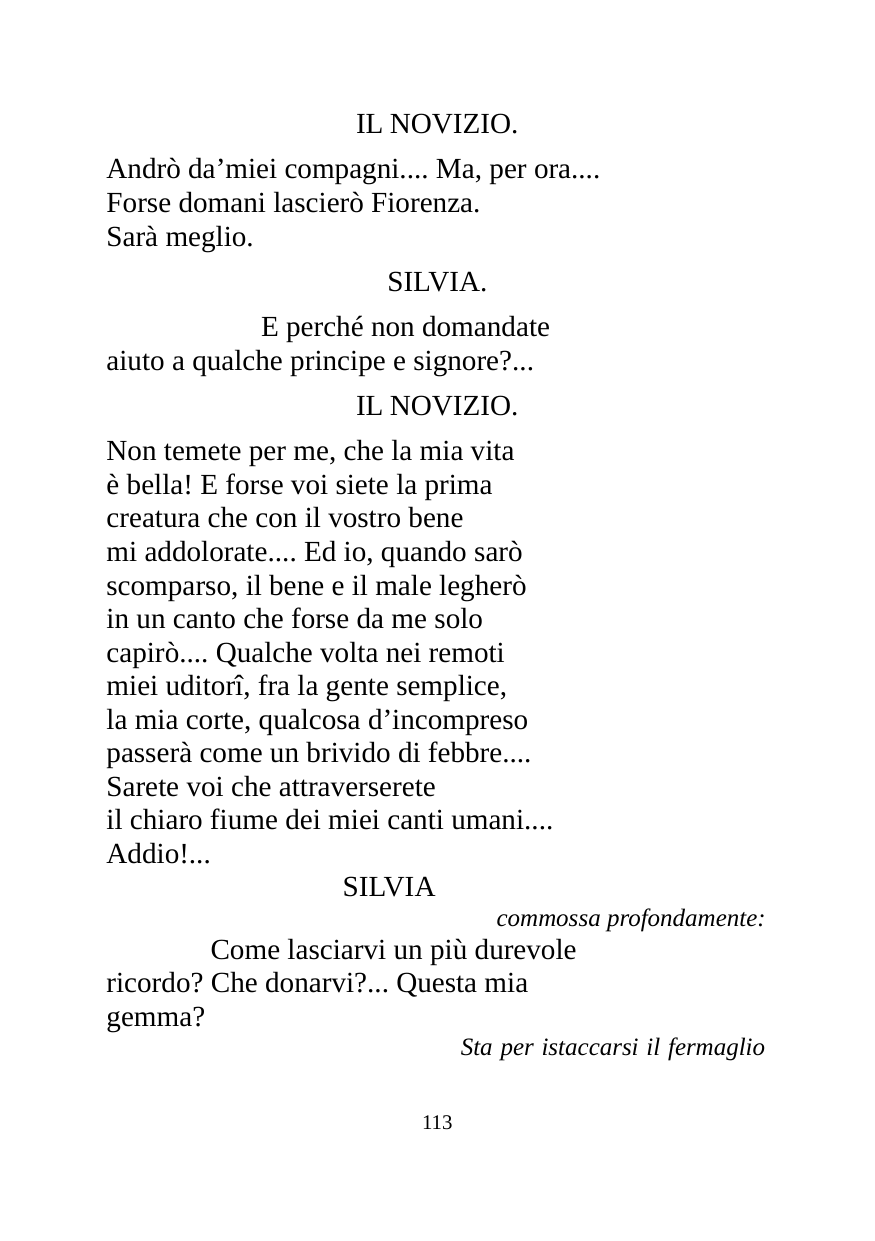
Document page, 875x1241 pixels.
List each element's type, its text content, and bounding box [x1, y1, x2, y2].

text SILVIA. [106, 264, 768, 297]
text Andrò da’miei compagni.... Ma, per ora.... Forse domani lascierò Fiorenza. Sarà meglio. [106, 152, 768, 252]
text Come lasciarvi un più durevole ricordo? Che donarvi?... Questa mia gemma? [106, 932, 768, 1032]
text IL NOVIZIO. [106, 388, 768, 422]
text Non temete per me, che la mia vita è bella! E forse voi siete la prima creatura che con il vostro bene mi addolorate.... Ed io, quando sarò scomparso, il bene e il male legherò in un canto che forse da me solo capirò.... Qualche volta nei remoti miei uditorî, fra la gente semplice, la mia corte, qualcosa d’incompreso passerà come un brivido di febbre.... Sarete voi che attraverserete il chiaro fiume dei miei canti umani.... [106, 433, 768, 836]
text Sta per istaccarsi il fermaglio [461, 1032, 768, 1061]
text SILVIA [342, 869, 768, 903]
text E perché non domandate aiuto a qualche principe e signore?... [106, 309, 768, 376]
text IL NOVIZIO. [106, 106, 768, 140]
text Addio!... [106, 836, 768, 869]
text commossa profondamente: [402, 903, 768, 932]
